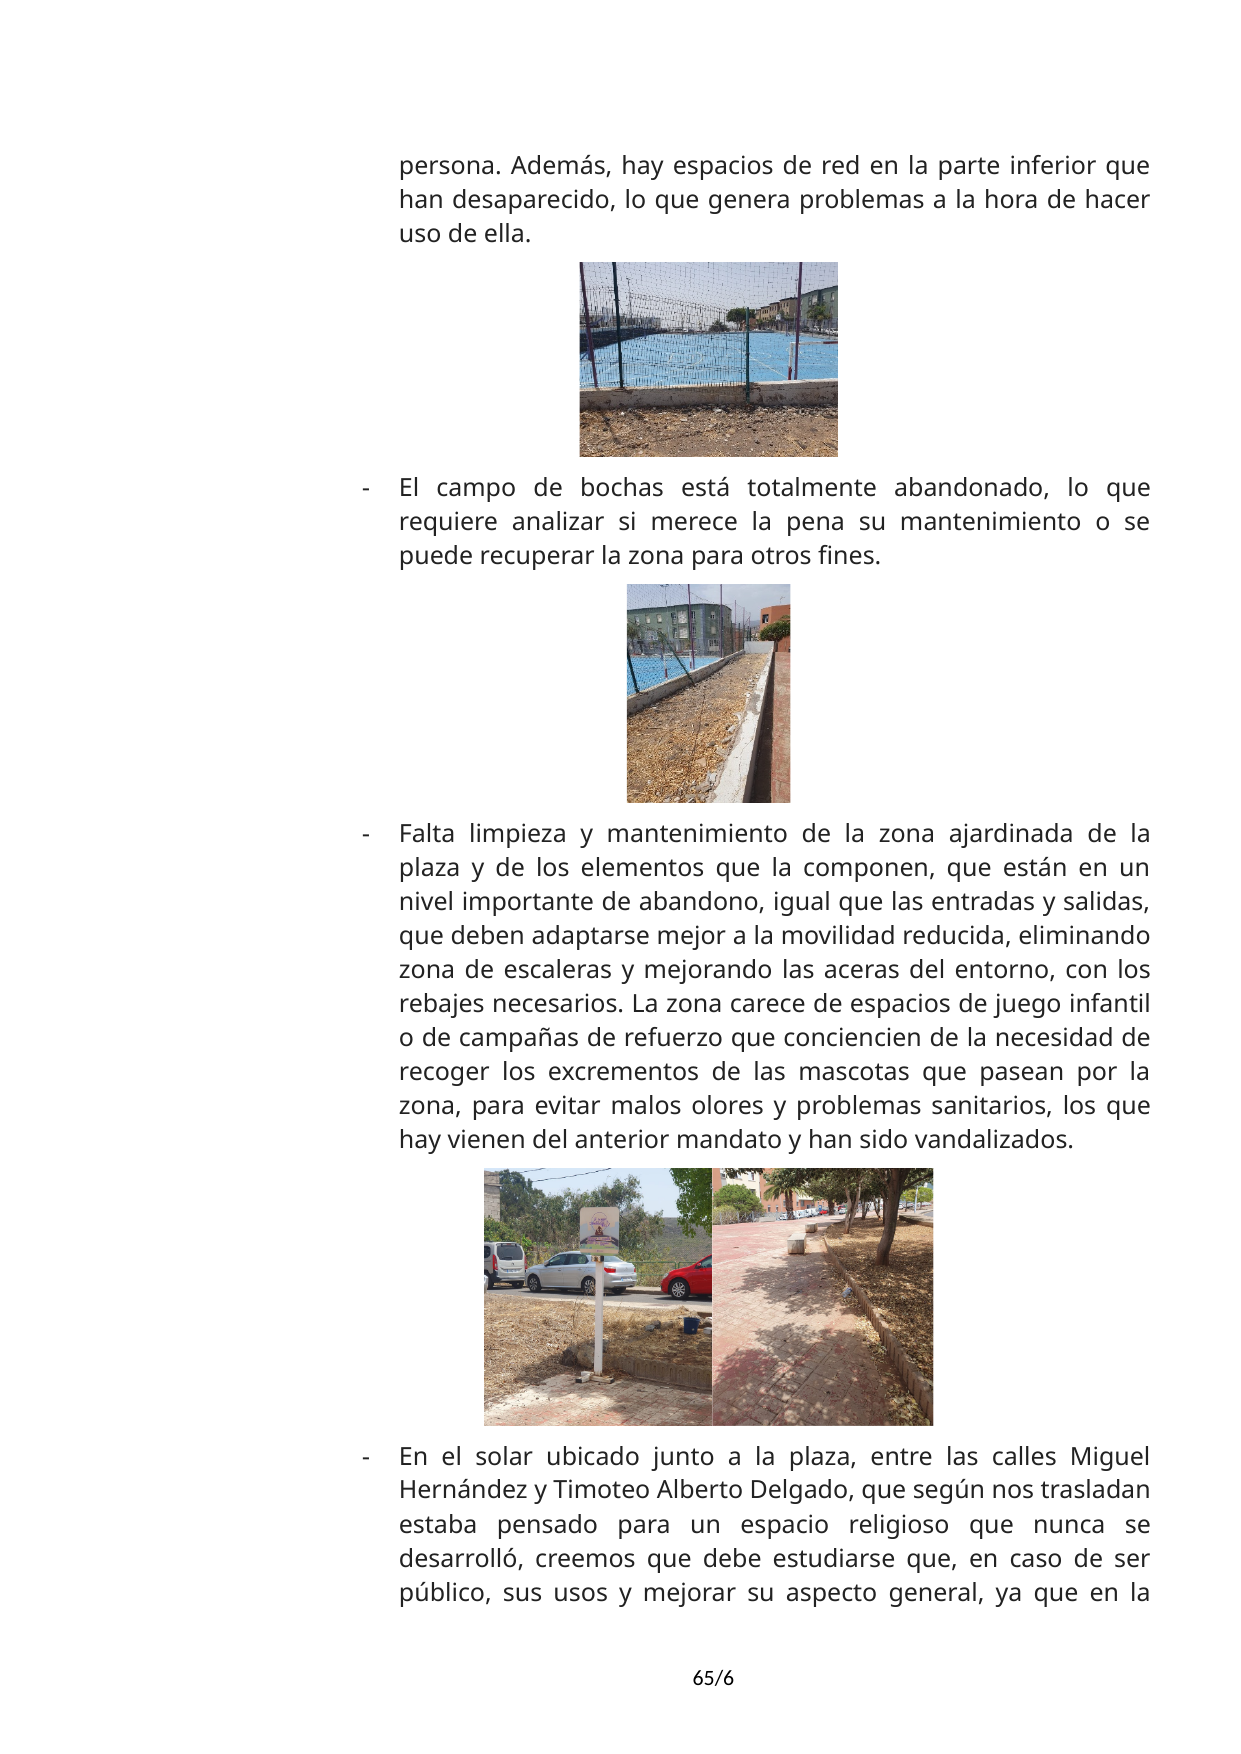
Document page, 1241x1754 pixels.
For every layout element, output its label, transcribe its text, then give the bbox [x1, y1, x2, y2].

list persona. Además, hay espacios de red en la parte inferior que han desaparecido, lo que genera problemas a la hora de hacer uso de ella. [399, 148, 1152, 250]
list El campo de bochas está totalmente abandonado, lo que requiere analizar si merece la pena su mantenimiento o se puede recuperar la zona para otros fines. [362, 469, 1152, 572]
list Falta limpieza y mantenimiento de la zona ajardinada de la plaza y de los elementos que la componen, que están en un nivel importante de abandono, igual que las entradas y salidas, que deben adaptarse mejor a la movilidad reducida, eliminando zona de escaleras y mejorando las aceras del entorno, con los rebajes necesarios. La zona carece de espacios de juego infantil o de campañas de refuerzo que conciencien de la necesidad de recoger los excrementos de las mascotas que pasean por la zona, para evitar malos olores y problemas sanitarios, los que hay vienen del anterior mandato y han sido vandalizados. [362, 815, 1152, 1156]
list En el solar ubicado junto a la plaza, entre las calles Miguel Hernández y Timoteo Alberto Delgado, que según nos trasladan estaba pensado para un espacio religioso que nunca se desarrolló, creemos que debe estudiarse que, en caso de ser público, sus usos y mejorar su aspecto general, ya que en la [362, 1438, 1152, 1608]
